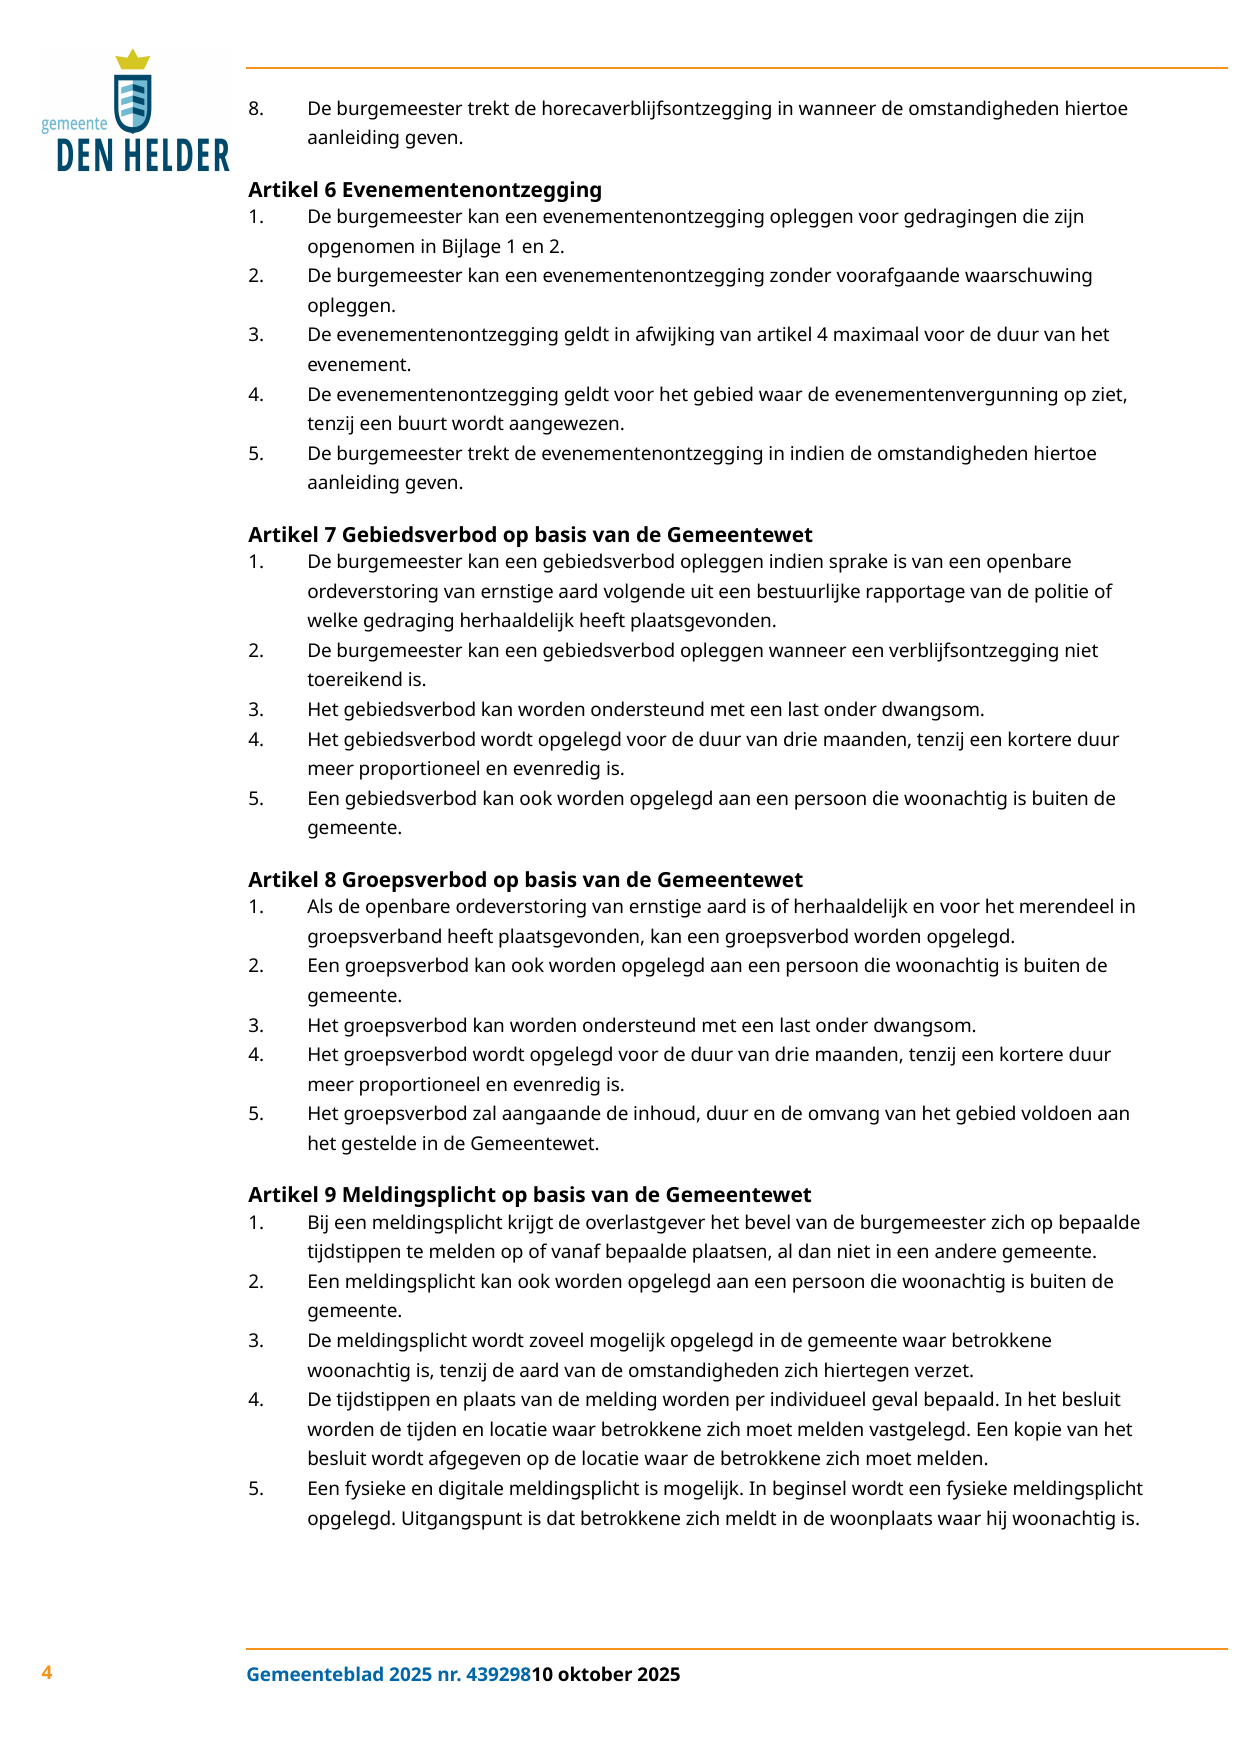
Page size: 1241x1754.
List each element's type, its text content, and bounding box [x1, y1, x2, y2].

text Artikel 7 Gebiedsverbod op basis van de Gemeentewet [248, 520, 1152, 548]
list De tijdstippen en plaats van de melding worden per individueel geval bepaald. In het besluit worden de tijden en locatie waar betrokkene zich moet melden vastgelegd. Een kopie van het besluit wordt afgegeven op de locatie waar de betrokkene zich moet melden. [248, 1386, 1152, 1471]
picture [220, 160, 224, 172]
list Bij een meldingsplicht krijgt de overlastgever het bevel van de burgemeester zich op bepaalde tijdstippen te melden op of vanaf bepaalde plaatsen, al dan niet in een andere gemeente. [248, 1209, 1152, 1264]
list Een groepsverbod kan ook worden opgelegd aan een persoon die woonachtig is buiten de gemeente. [248, 953, 1152, 1008]
picture [63, 144, 68, 165]
list Het groepsverbod zal aangaande de inhoud, duur en de omvang van het gebied voldoen aan het gestelde in de Gemeentewet. [248, 1101, 1152, 1156]
text Artikel 9 Meldingsplicht op basis van de Gemeentewet [248, 1181, 1152, 1209]
picture [130, 157, 135, 172]
text Artikel 8 Groepsverbod op basis van de Gemeentewet [248, 865, 1152, 893]
list Een gebiedsverbod kan ook worden opgelegd aan een persoon die woonachtig is buiten de gemeente. [248, 785, 1152, 840]
picture [182, 144, 187, 165]
list Een fysieke en digitale meldingsplicht is mogelijk. In beginsel wordt een fysieke meldingsplicht opgelegd. Uitgangspunt is dat betrokkene zich meldt in de woonplaats waar hij woonachtig is. [248, 1475, 1152, 1531]
list De burgemeester kan een evenementenontzegging zonder voorafgaande waarschuwing opleggen. [248, 262, 1152, 318]
text Artikel 6 Evenementenontzegging [248, 175, 1152, 203]
list Het groepsverbod kan worden ondersteund met een last onder dwangsom. [248, 1012, 1152, 1037]
list De burgemeester kan een gebiedsverbod opleggen indien sprake is van een openbare ordeverstoring van ernstige aard volgende uit een bestuurlijke rapportage van de politie of welke gedraging herhaaldelijk heeft plaatsgevonden. [248, 548, 1152, 633]
list De evenementenontzegging geldt in afwijking van artikel 4 maximaal voor de duur van het evenement. [248, 322, 1152, 377]
list Het gebiedsverbod kan worden ondersteund met een last onder dwangsom. [248, 696, 1152, 722]
list De evenementenontzegging geldt voor het gebied waar de evenementenvergunning op ziet, tenzij een buurt wordt aangewezen. [248, 381, 1152, 436]
list De burgemeester trekt de evenementenontzegging in indien de omstandigheden hiertoe aanleiding geven. [248, 440, 1152, 495]
picture [41, 47, 231, 172]
list De burgemeester kan een evenementenontzegging opleggen voor gedragingen die zijn opgenomen in Bijlage 1 en 2. [248, 203, 1152, 258]
picture [100, 154, 106, 172]
list Het groepsverbod wordt opgelegd voor de duur van drie maanden, tenzij een kortere duur meer proportioneel en evenredig is. [248, 1041, 1152, 1097]
list Een meldingsplicht kan ook worden opgelegd aan een persoon die woonachtig is buiten de gemeente. [248, 1268, 1152, 1323]
list De burgemeester trekt de horecaverblijfsontzegging in wanneer de omstandigheden hiertoe aanleiding geven. [248, 95, 1152, 150]
list Het gebiedsverbod wordt opgelegd voor de duur van drie maanden, tenzij een kortere duur meer proportioneel en evenredig is. [248, 726, 1152, 781]
list Als de openbare ordeverstoring van ernstige aard is of herhaaldelijk en voor het merendeel in groepsverband heeft plaatsgevonden, kan een groepsverbod worden opgelegd. [248, 893, 1152, 949]
list De meldingsplicht wordt zoveel mogelijk opgelegd in de gemeente waar betrokkene woonachtig is, tenzij de aard van de omstandigheden zich hiertegen verzet. [248, 1327, 1152, 1383]
list De burgemeester kan een gebiedsverbod opleggen wanneer een verblijfsontzegging niet toereikend is. [248, 637, 1152, 692]
